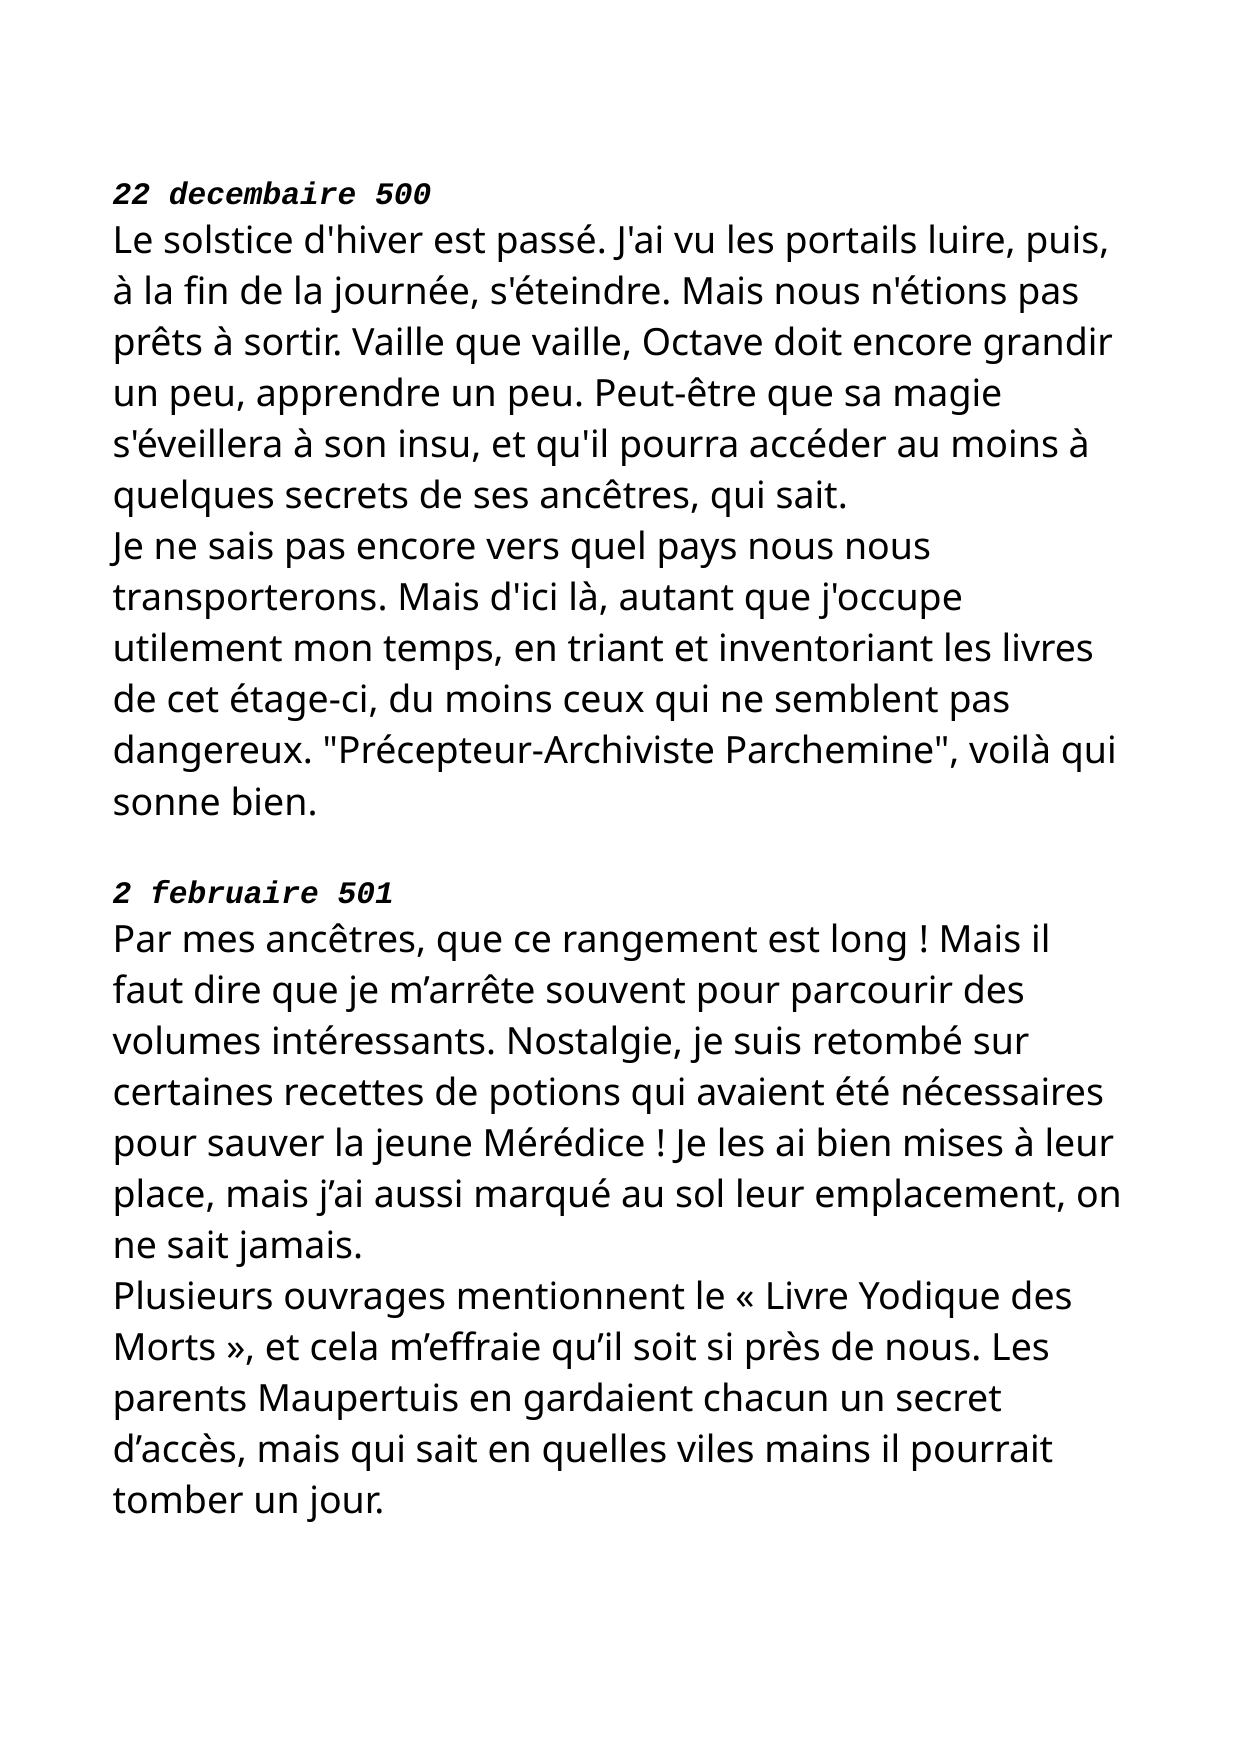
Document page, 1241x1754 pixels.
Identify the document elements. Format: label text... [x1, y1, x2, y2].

text Le solstice d'hiver est passé. J'ai vu les portails luire, puis, à la fin de la journée, s'éteindre. Mais nous n'étions pas prêts à sortir. Vaille que vaille, Octave doit encore grandir un peu, apprendre un peu. Peut-être que sa magie s'éveillera à son insu, et qu'il pourra accéder au moins à quelques secrets de ses ancêtres, qui sait. [112, 213, 1128, 520]
text 22 decembaire 500 [112, 178, 1128, 213]
text Plusieurs ouvrages mentionnent le « Livre Yodique des Morts », et cela m’effraie qu’il soit si près de nous. Les parents Maupertuis en gardaient chacun un secret d’accès, mais qui sait en quelles viles mains il pourrait tomber un jour. [112, 1270, 1128, 1525]
text 2 februaire 501 [112, 877, 1128, 912]
text Par mes ancêtres, que ce rangement est long ! Mais il faut dire que je m’arrête souvent pour parcourir des volumes intéressants. Nostalgie, je suis retombé sur certaines recettes de potions qui avaient été nécessaires pour sauver la jeune Mérédice ! Je les ai bien mises à leur place, mais j’ai aussi marqué au sol leur emplacement, on ne sait jamais. [112, 912, 1128, 1270]
text Je ne sais pas encore vers quel pays nous nous transporterons. Mais d'ici là, autant que j'occupe utilement mon temps, en triant et inventoriant les livres de cet étage-ci, du moins ceux qui ne semblent pas dangereux. "Précepteur-Archiviste Parchemine", voilà qui sonne bien. [112, 520, 1128, 826]
